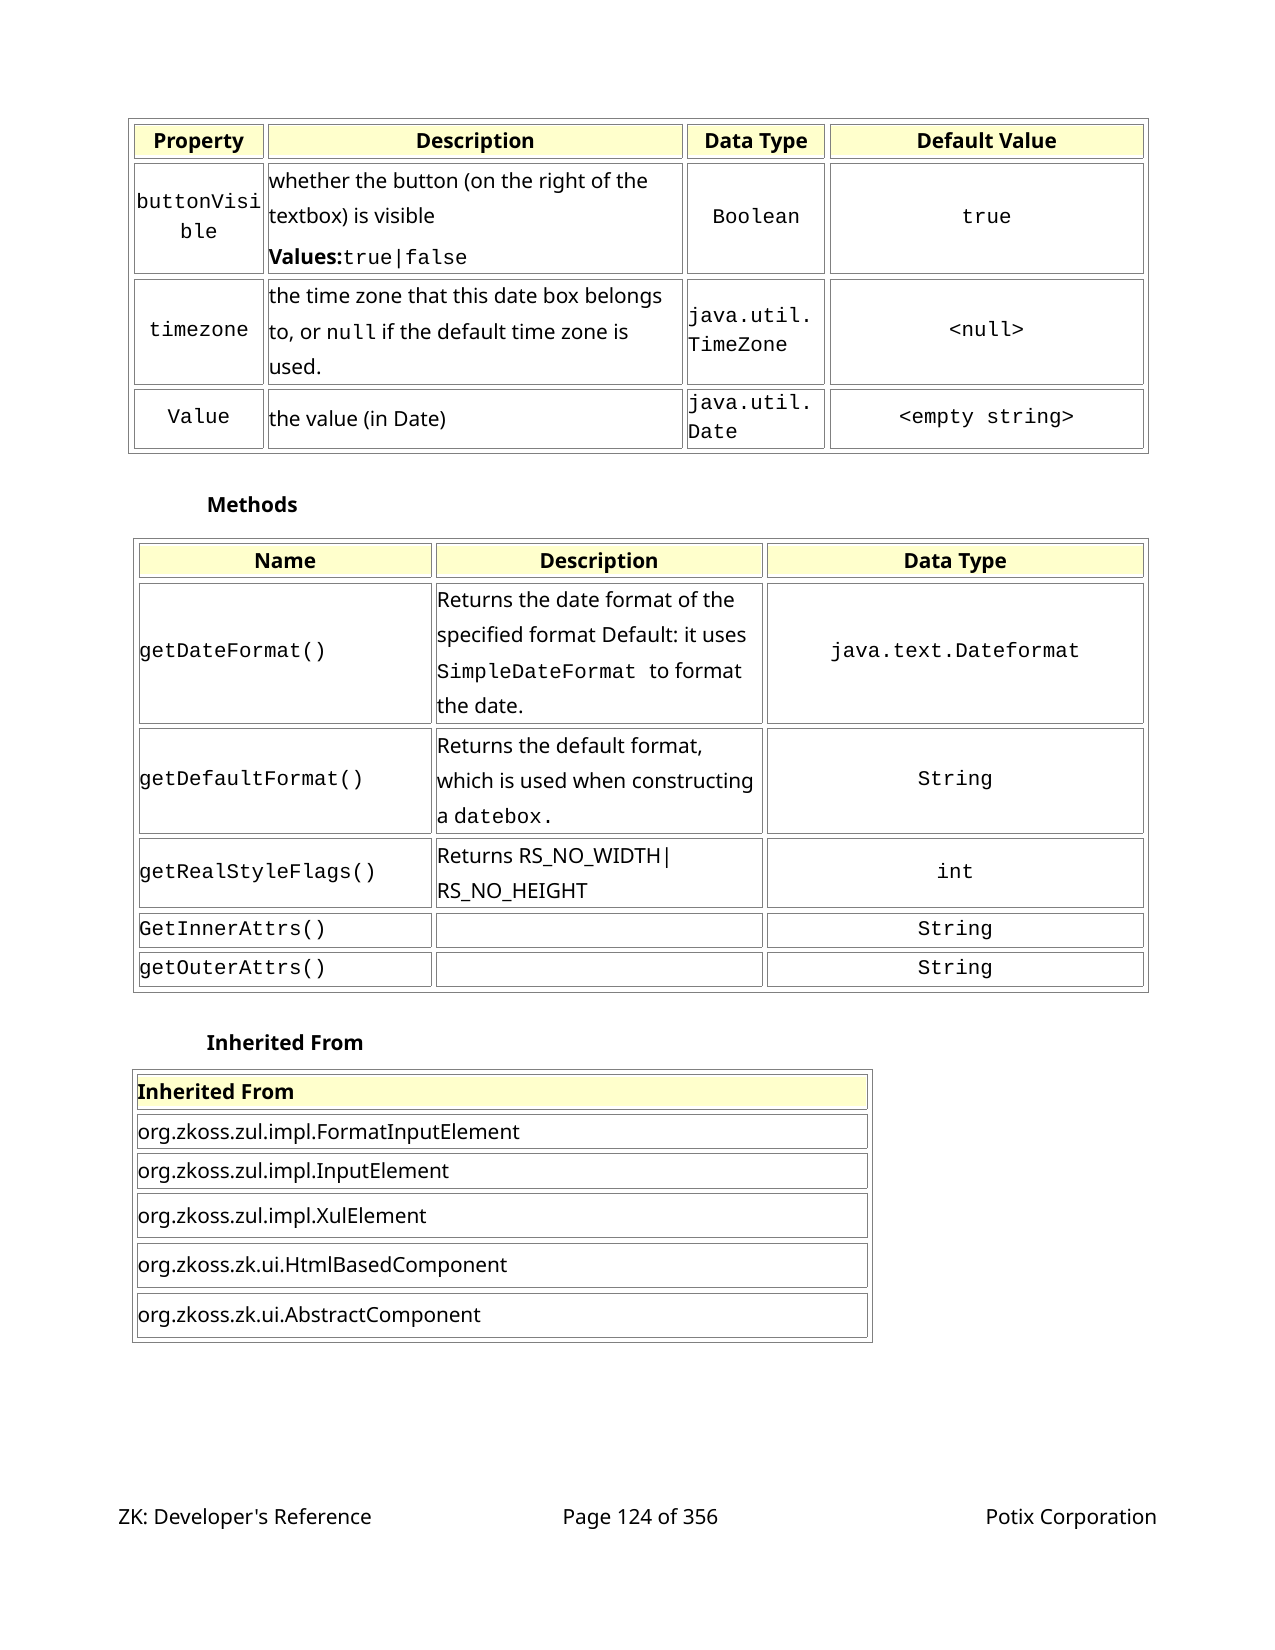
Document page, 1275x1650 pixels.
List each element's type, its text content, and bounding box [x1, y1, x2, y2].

table_cell Returns RS_NO_WIDTH|RS_NO_HEIGHT [434, 833, 764, 907]
table_cell [434, 907, 764, 947]
table_cell true [827, 158, 1146, 273]
table_cell org.zkoss.zk.ui.AbstractComponent [134, 1287, 869, 1337]
table_header Description [434, 539, 764, 577]
subtitle Methods [207, 490, 1157, 518]
table_cell String [764, 947, 1146, 986]
table_cell Returns the date format of the specified format Default: it uses SimpleDateFormat to format the date. [434, 577, 764, 722]
table_cell [437, 914, 762, 947]
table_cell timezone [131, 273, 266, 383]
table_cell org.zkoss.zul.impl.InputElement [134, 1148, 869, 1187]
table_header Name [136, 539, 434, 577]
table_cell <empty string> [827, 384, 1146, 448]
table_cell String [764, 723, 1146, 833]
table_cell java.text.Dateformat [764, 577, 1146, 722]
table_cell getRealStyleFlags() [136, 833, 434, 907]
table_cell whether the button (on the right of the textbox) is visible Values:true|false [266, 158, 685, 273]
table_header Default Value [827, 119, 1146, 158]
table_header Inherited From [134, 1070, 869, 1108]
table_cell getDateFormat() [136, 577, 434, 722]
table_cell <null> [827, 273, 1146, 383]
table_cell [434, 947, 764, 986]
table_cell java.util.Date [685, 384, 827, 448]
table_header Data Type [764, 539, 1146, 577]
table_cell org.zkoss.zk.ui.HtmlBasedComponent [134, 1237, 869, 1287]
table_cell getDefaultFormat() [136, 723, 434, 833]
table_cell String [764, 907, 1146, 947]
table_cell java.util.TimeZone [685, 273, 827, 383]
table_cell GetInnerAttrs() [136, 907, 434, 947]
table_cell buttonVisible [131, 158, 266, 273]
table_cell Value [131, 384, 266, 448]
subtitle Inherited From [207, 1028, 1157, 1057]
table_cell [437, 953, 762, 986]
table_cell int [764, 833, 1146, 907]
table_header Property [131, 119, 266, 158]
table_cell org.zkoss.zul.impl.FormatInputElement [134, 1109, 869, 1148]
table_cell getOuterAttrs() [136, 947, 434, 986]
table_cell the time zone that this date box belongs to, or null if the default time zone is used. [266, 273, 685, 383]
table_cell Returns the default format, which is used when constructing a datebox. [434, 723, 764, 833]
table_cell org.zkoss.zul.impl.XulElement [134, 1188, 869, 1237]
table_cell the value (in Date) [266, 384, 685, 448]
table_header Data Type [685, 119, 827, 158]
table_header Description [266, 119, 685, 158]
table_cell Boolean [685, 158, 827, 273]
